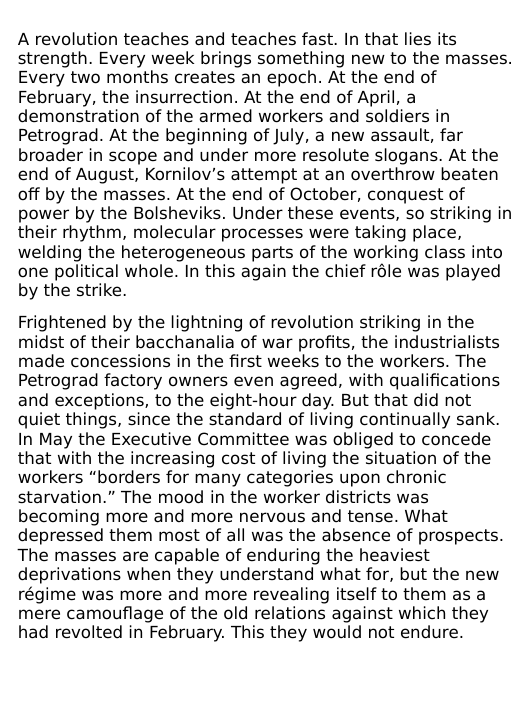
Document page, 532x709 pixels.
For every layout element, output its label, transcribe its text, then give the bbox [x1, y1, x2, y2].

text Frightened by the lightning of revolution striking in the midst of their bacchanalia of war profits, the industrialists made concessions in the first weeks to the workers. The Petrograd factory owners even agreed, with qualifications and exceptions, to the eight-hour day. But that did not quiet things, since the standard of living continually sank. In May the Executive Committee was obliged to concede that with the increasing cost of living the situation of the workers “borders for many categories upon chronic starvation.” The mood in the worker districts was becoming more and more nervous and tense. What depressed them most of all was the absence of prospects. The masses are capable of enduring the heaviest deprivations when they understand what for, but the new régime was more and more revealing itself to them as a mere camouflage of the old relations against which they had revolted in February. This they would not endure. [18, 313, 514, 643]
text A revolution teaches and teaches fast. In that lies its strength. Every week brings something new to the masses. Every two months creates an epoch. At the end of February, the insurrection. At the end of April, a demonstration of the armed workers and soldiers in Petrograd. At the beginning of July, a new assault, far broader in scope and under more resolute slogans. At the end of August, Kornilov’s attempt at an overthrow beaten off by the masses. At the end of October, conquest of power by the Bolsheviks. Under these events, so striking in their rhythm, molecular processes were taking place, welding the heterogeneous parts of the working class into one political whole. In this again the chief rôle was played by the strike. [18, 29, 514, 301]
